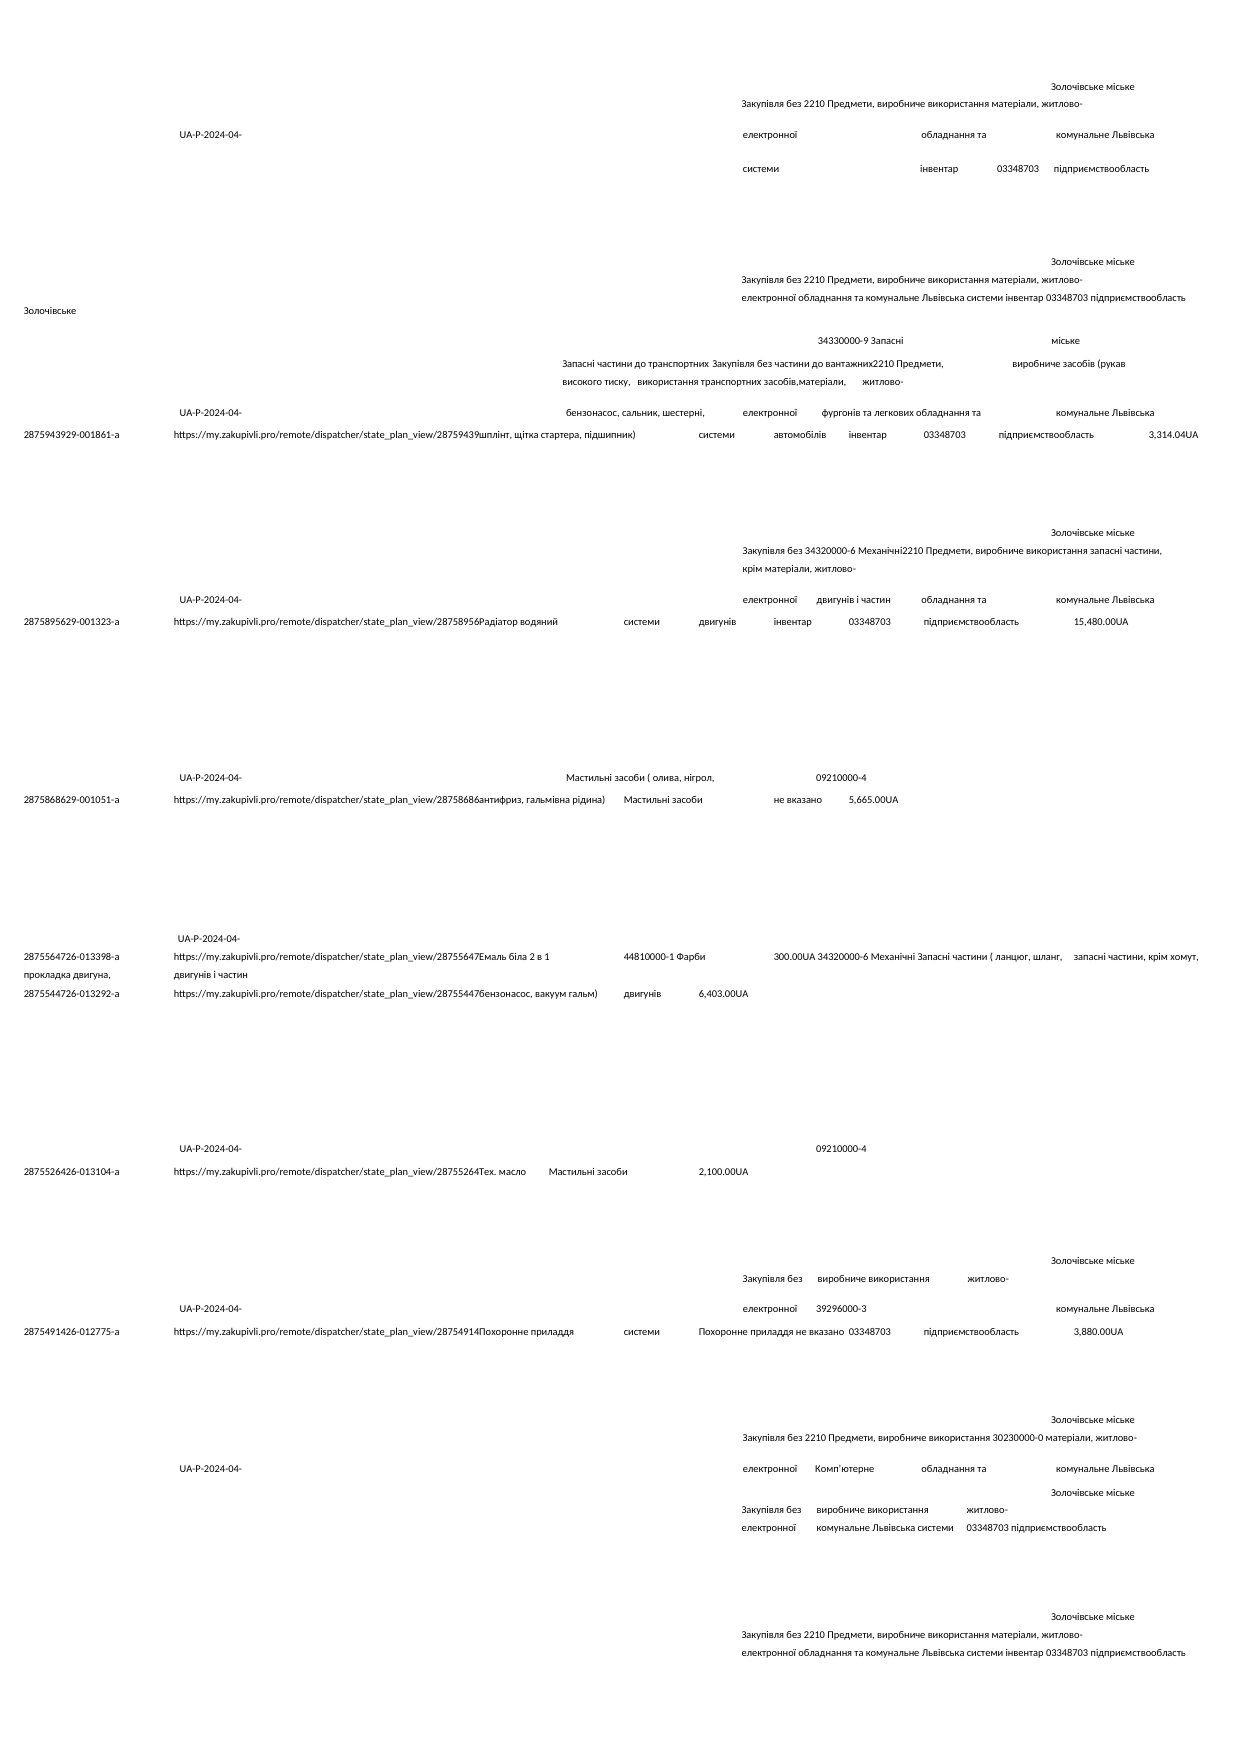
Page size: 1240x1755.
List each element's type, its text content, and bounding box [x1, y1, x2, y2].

text UA-P-2024-04- бензонасос, сальник, шестерні, електронної фургонів та легкових обладнання та комунальне Львівська [23, 394, 1239, 422]
text Золочівське міське [1051, 1414, 1137, 1427]
text 34330000-9 Запасні міське [23, 322, 1239, 350]
text Запасні частини до транспортних Закупівля без частини до вантажних2210 Предмети, виробниче засобів (рукав високого тиску, використання транспортних засобів,матеріали, житлово- [562, 357, 1136, 388]
text Закупівля без виробниче використання житлово- [742, 1272, 1166, 1284]
text UA-P-2024-04- електронної 39296000-3 комунальне Львівська [23, 1290, 1239, 1318]
text Золочівське міське [1051, 1254, 1137, 1267]
list 2875868629-001051-a https://my.zakupivli.pro/remote/dispatcher/state_plan_view/28758686антифриз, гальмівна рідина) Мастильні засоби не вказано 5,665.00UA [0, 794, 1239, 807]
text UA-P-2024-04- Мастильні засоби ( олива, нігрол, 09210000-4 [23, 759, 1239, 787]
list 2875491426-012775-a https://my.zakupivli.pro/remote/dispatcher/state_plan_view/28754914Похоронне приладдя системи Похоронне приладдя не вказано 03348703 підприємствообласть 3,880.00UA [0, 1325, 1239, 1338]
text Закупівля без 2210 Предмети, виробниче використання 30230000-0 матеріали, житлово- [742, 1432, 1166, 1444]
text Закупівля без 34320000-6 Механічні2210 Предмети, виробниче використання запасні частини, крім матеріали, житлово- [742, 544, 1166, 575]
list 2875526426-013104-a https://my.zakupivli.pro/remote/dispatcher/state_plan_view/28755264Тех. масло Мастильні засоби 2,100.00UA [0, 1165, 1239, 1178]
list 2875564726-013398-a https://my.zakupivli.pro/remote/dispatcher/state_plan_view/28755647Емаль біла 2 в 1 44810000-1 Фарби 300.00UA 34320000-6 Механічні Запасні частини ( ланцюг, шланг, запасні частини, крім хомут, прокладка двигуна, двигунів і частин [0, 951, 1239, 981]
text Золочівське міське [1051, 526, 1137, 539]
text UA-P-2024-04- електронної Комп’ютерне обладнання та комунальне Львівська [23, 1450, 1239, 1478]
list 2875544726-013292-a https://my.zakupivli.pro/remote/dispatcher/state_plan_view/28755447бензонасос, вакуум гальм) двигунів 6,403.00UA [0, 987, 1239, 1000]
text UA-P-2024-04- [178, 933, 1239, 945]
text UA-P-2024-04- 09210000-4 [23, 1131, 1239, 1158]
text UA-P-2024-04- електронної двигунів і частин обладнання та комунальне Львівська [23, 581, 1239, 609]
list 2875943929-001861-a https://my.zakupivli.pro/remote/dispatcher/state_plan_view/28759439шплінт, щітка стартера, підшипник) системи автомобілів інвентар 03348703 підприємствообласть 3,314.04UA [0, 429, 1239, 441]
list 2875895629-001323-a https://my.zakupivli.pro/remote/dispatcher/state_plan_view/28758956Радіатор водяний системи двигунів інвентар 03348703 підприємствообласть 15,480.00UA [0, 616, 1239, 628]
text Золочівське [23, 304, 1239, 317]
